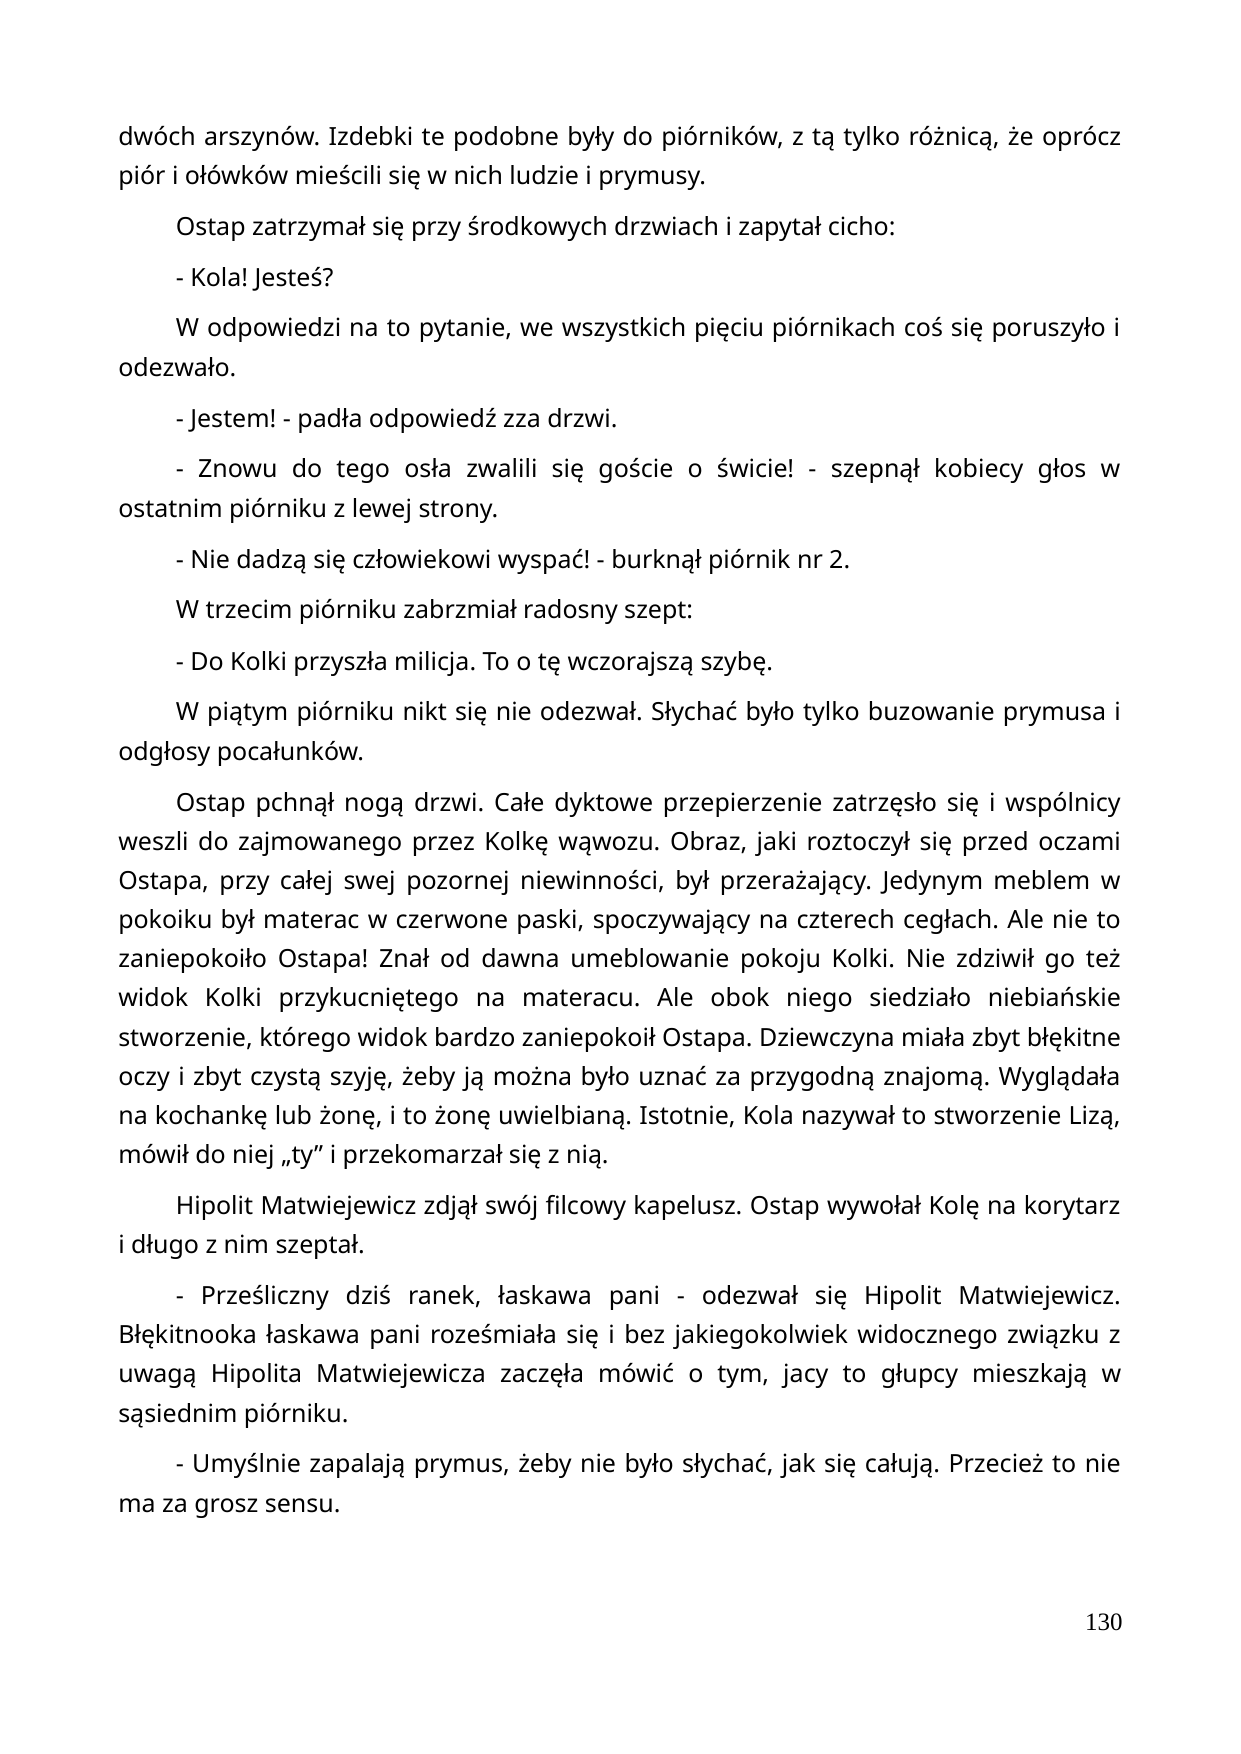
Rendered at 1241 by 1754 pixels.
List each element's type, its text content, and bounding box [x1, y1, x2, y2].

text Hipolit Matwiejewicz zdjął swój filcowy kapelusz. Ostap wywołał Kolę na korytarz i długo z nim szeptał. [118, 1188, 1122, 1261]
text - Kola! Jesteś? [118, 259, 1122, 293]
text Ostap pchnął nogą drzwi. Całe dyktowe przepierzenie zatrzęsło się i wspólnicy weszli do zajmowanego przez Kolkę wąwozu. Obraz, jaki roztoczył się przed oczami Ostapa, przy całej swej pozornej niewinności, był przerażający. Jedynym meblem w pokoiku był materac w czerwone paski, spoczywający na czterech cegłach. Ale nie to zaniepokoiło Ostapa! Znał od dawna umeblowanie pokoju Kolki. Nie zdziwił go też widok Kolki przykucniętego na materacu. Ale obok niego siedziało niebiańskie stworzenie, którego widok bardzo zaniepokoił Ostapa. Dziewczyna miała zbyt błękitne oczy i zbyt czystą szyję, żeby ją można było uznać za przygodną znajomą. Wyglądała na kochankę lub żonę, i to żonę uwielbianą. Istotnie, Kola nazywał to stworzenie Lizą, mówił do niej „ty” i przekomarzał się z nią. [118, 784, 1122, 1171]
text W piątym piórniku nikt się nie odezwał. Słychać było tylko buzowanie prymusa i odgłosy pocałunków. [118, 694, 1122, 767]
text dwóch arszynów. Izdebki te podobne były do piórników, z tą tylko różnicą, że oprócz piór i ołówków mieścili się w nich ludzie i prymusy. [118, 118, 1122, 191]
text - Do Kolki przyszła milicja. To o tę wczorajszą szybę. [118, 643, 1122, 677]
text - Nie dadzą się człowiekowi wyspać! - burknął piórnik nr 2. [118, 541, 1122, 575]
text W odpowiedzi na to pytanie, we wszystkich pięciu piórnikach coś się poruszyło i odezwało. [118, 310, 1122, 383]
text - Prześliczny dziś ranek, łaskawa pani - odezwał się Hipolit Matwiejewicz. Błękitnooka łaskawa pani roześmiała się i bez jakiegokolwiek widocznego związku z uwagą Hipolita Matwiejewicza zaczęła mówić o tym, jacy to głupcy mieszkają w sąsiednim piórniku. [118, 1278, 1122, 1429]
text - Jestem! - padła odpowiedź zza drzwi. [118, 400, 1122, 434]
text - Umyślnie zapalają prymus, żeby nie było słychać, jak się całują. Przecież to nie ma za grosz sensu. [118, 1446, 1122, 1519]
text - Znowu do tego osła zwalili się goście o świcie! - szepnął kobiecy głos w ostatnim piórniku z lewej strony. [118, 451, 1122, 524]
text Ostap zatrzymał się przy środkowych drzwiach i zapytał cicho: [118, 208, 1122, 242]
text W trzecim piórniku zabrzmiał radosny szept: [118, 592, 1122, 626]
